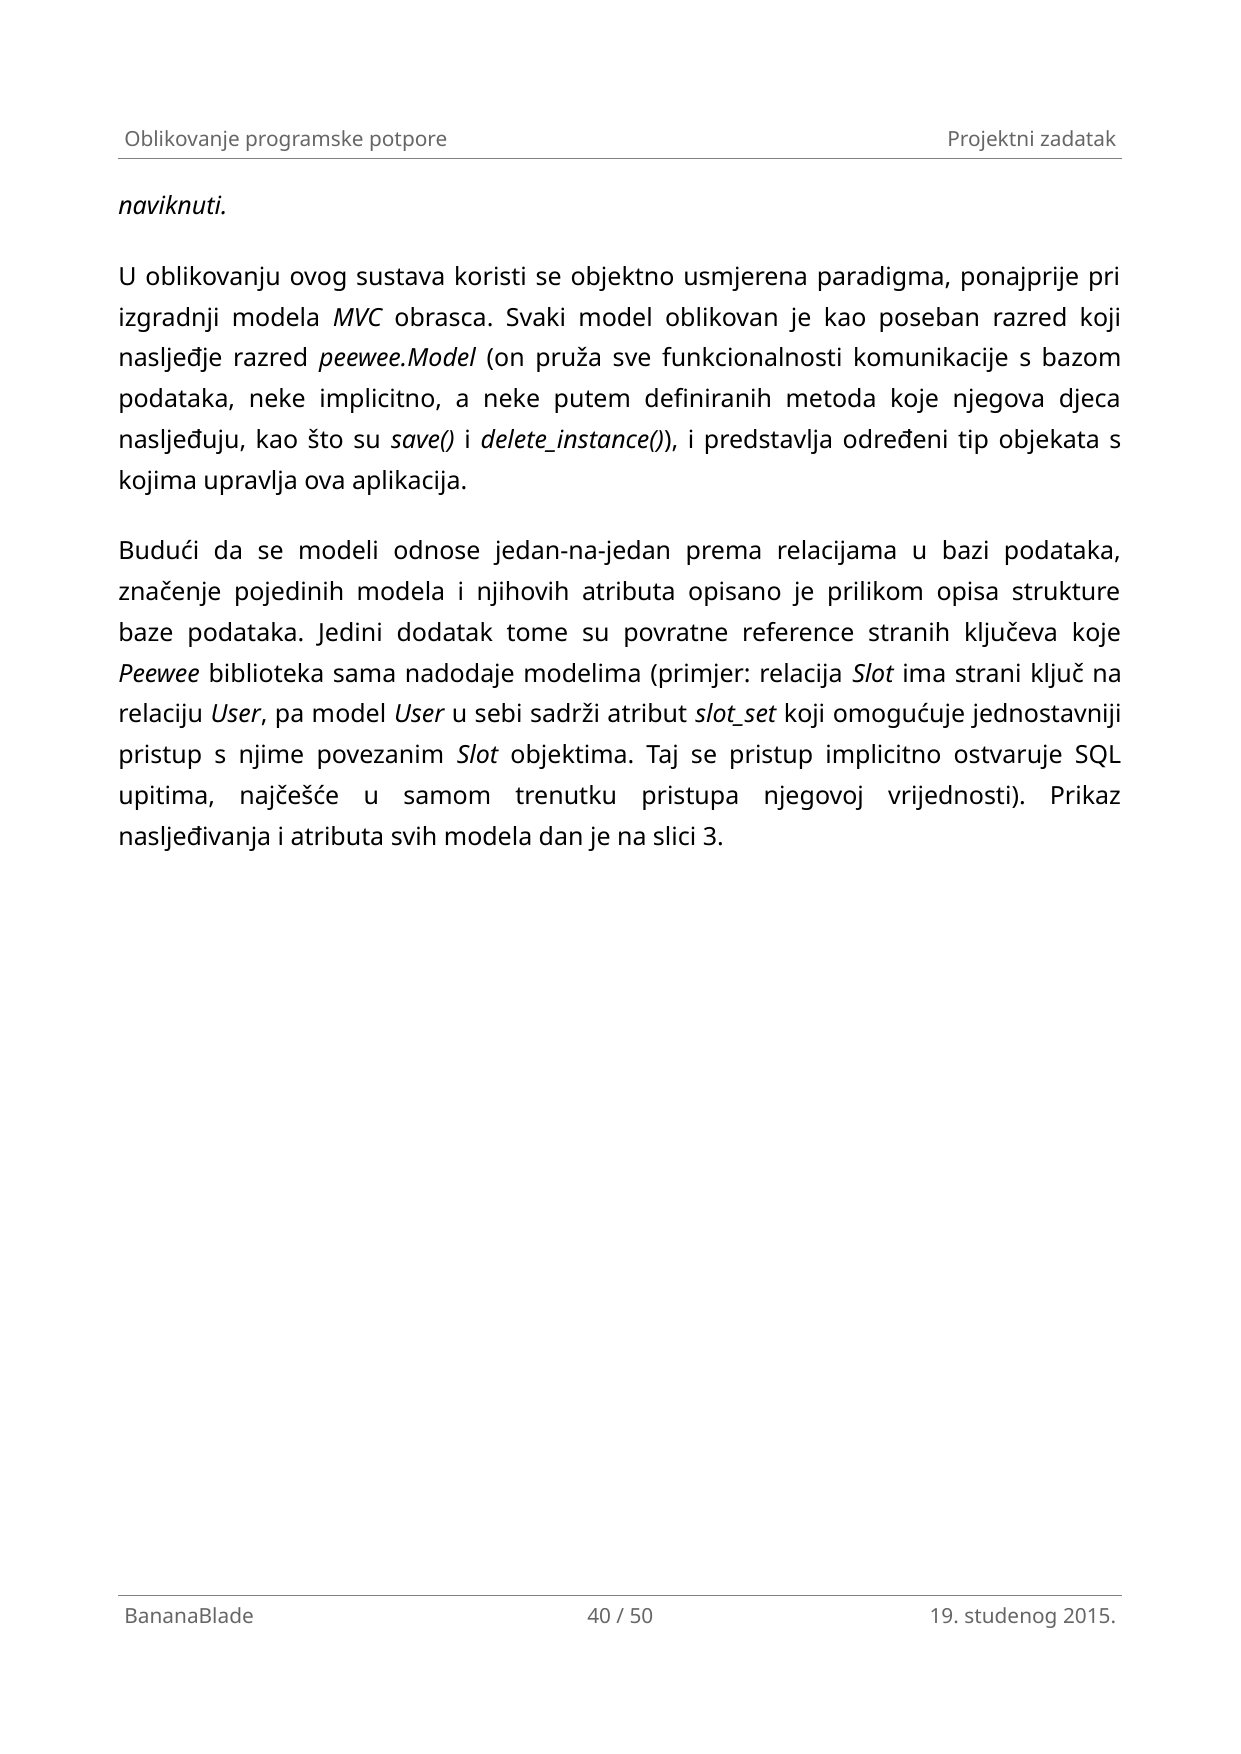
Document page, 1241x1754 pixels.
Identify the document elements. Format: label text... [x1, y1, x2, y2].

text U oblikovanju ovog sustava koristi se objektno usmjerena paradigma, ponajprije pri izgradnji modela MVC obrasca. Svaki model oblikovan je kao poseban razred koji nasljeđje razred peewee.Model (on pruža sve funkcionalnosti komunikacije s bazom podataka, neke implicitno, a neke putem definiranih metoda koje njegova djeca nasljeđuju, kao što su save() i delete_instance()), i predstavlja određeni tip objekata s kojima upravlja ova aplikacija. [118, 258, 1122, 497]
text naviknuti. [118, 188, 1122, 222]
text Budući da se modeli odnose jedan-na-jedan prema relacijama u bazi podataka, značenje pojedinih modela i njihovih atributa opisano je prilikom opisa strukture baze podataka. Jedini dodatak tome su povratne reference stranih ključeva koje Peewee biblioteka sama nadodaje modelima (primjer: relacija Slot ima strani ključ na relaciju User, pa model User u sebi sadrži atribut slot_set koji omogućuje jednostavniji pristup s njime povezanim Slot objektima. Taj se pristup implicitno ostvaruje SQL upitima, najčešće u samom trenutku pristupa njegovoj vrijednosti). Prikaz nasljeđivanja i atributa svih modela dan je na slici 3. [118, 533, 1122, 853]
